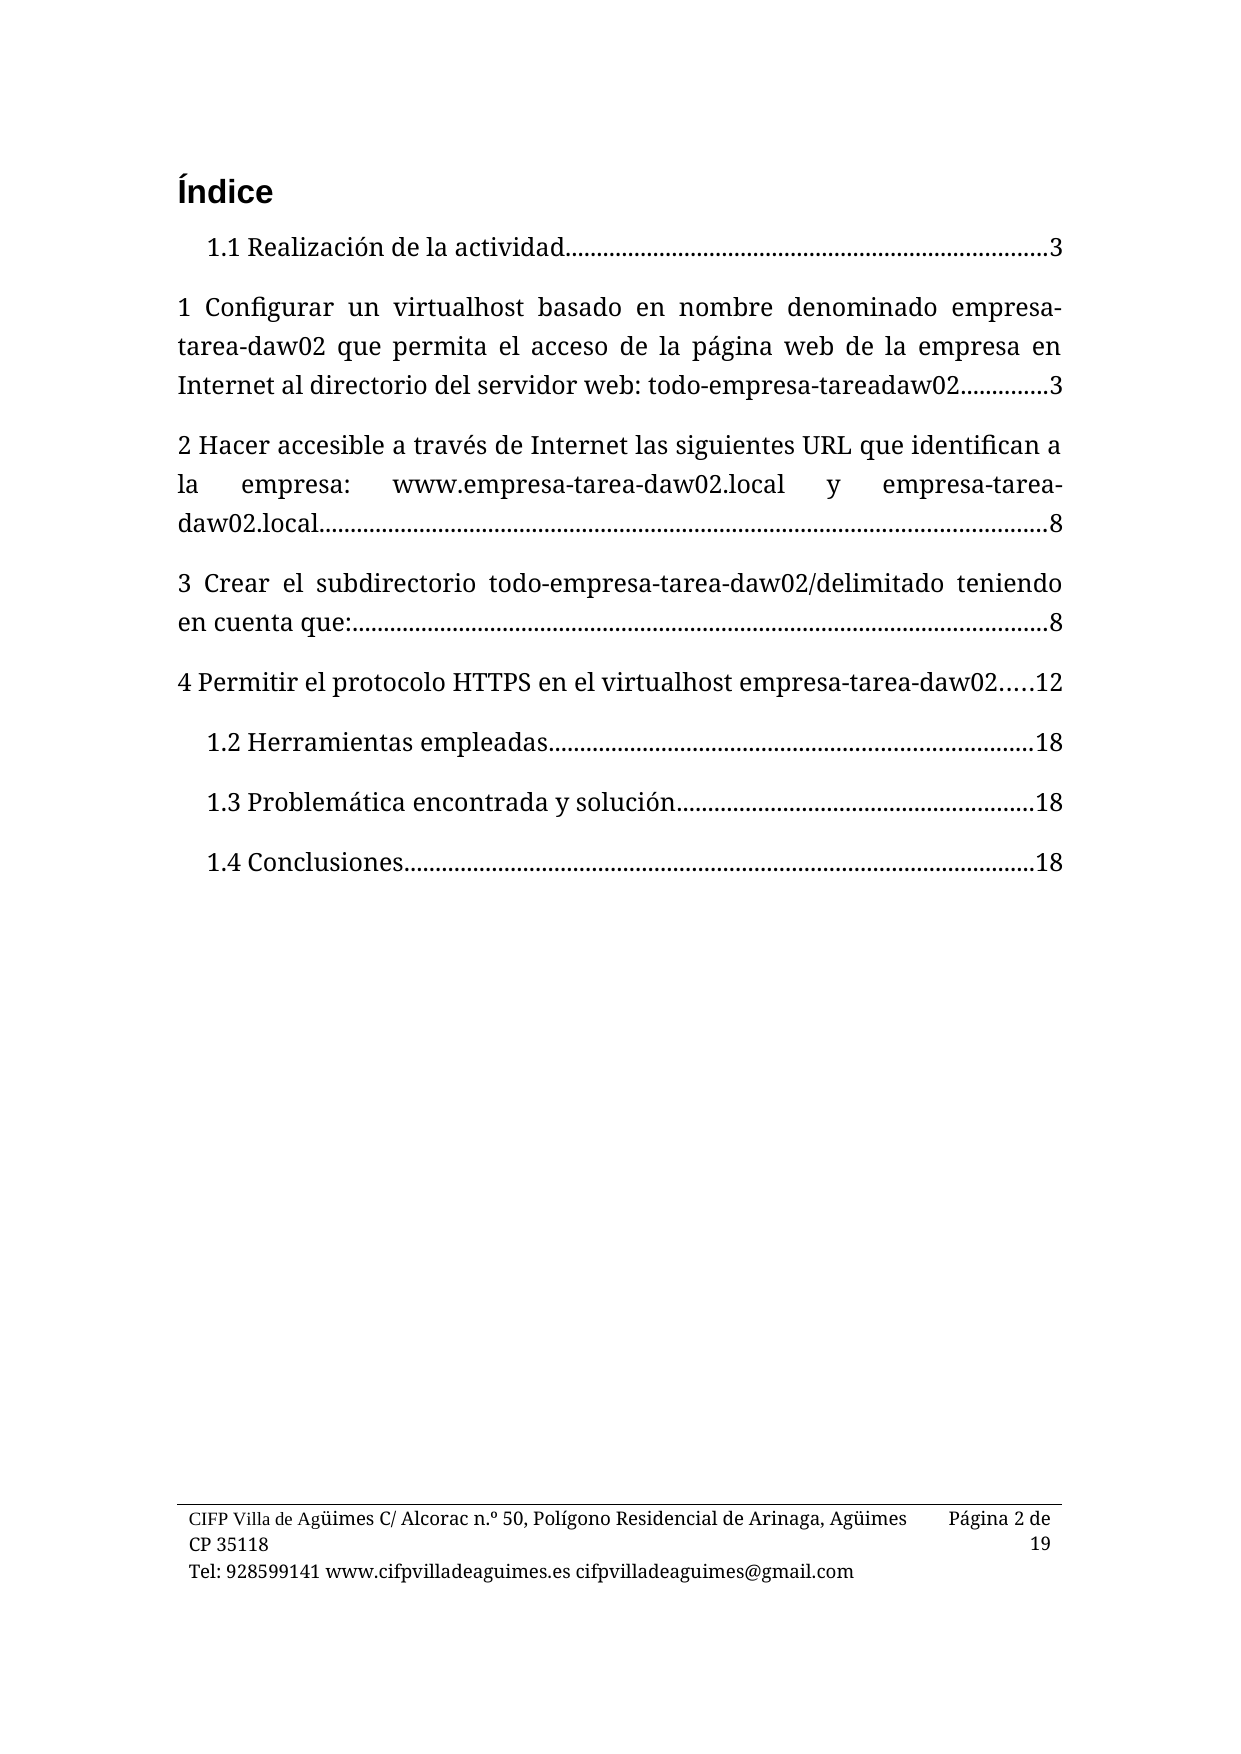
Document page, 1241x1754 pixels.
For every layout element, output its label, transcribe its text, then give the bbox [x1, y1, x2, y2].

text 1 Configurar un virtualhost basado en nombre denominado empresa-tarea-daw02 que permita el acceso de la página web de la empresa en Internet al directorio del servidor web: todo-empresa-tareadaw02 3 [177, 289, 1063, 402]
text 1.3 Problemática encontrada y solución 18 [207, 785, 1063, 819]
subtitle Índice [177, 173, 1063, 211]
text 1.4 Conclusiones 18 [207, 845, 1063, 879]
text 1.2 Herramientas empleadas 18 [207, 725, 1063, 759]
text 4 Permitir el protocolo HTTPS en el virtualhost empresa-tarea-daw02 12 [177, 665, 1063, 699]
text 3 Crear el subdirectorio todo-empresa-tarea-daw02/delimitado teniendo en cuenta que: 8 [177, 566, 1063, 639]
text 1.1 Realización de la actividad 3 [207, 229, 1063, 263]
text 2 Hacer accesible a través de Internet las siguientes URL que identifican a la empresa: www.empresa-tarea-daw02.local y empresa-tarea-daw02.local 8 [177, 428, 1063, 540]
